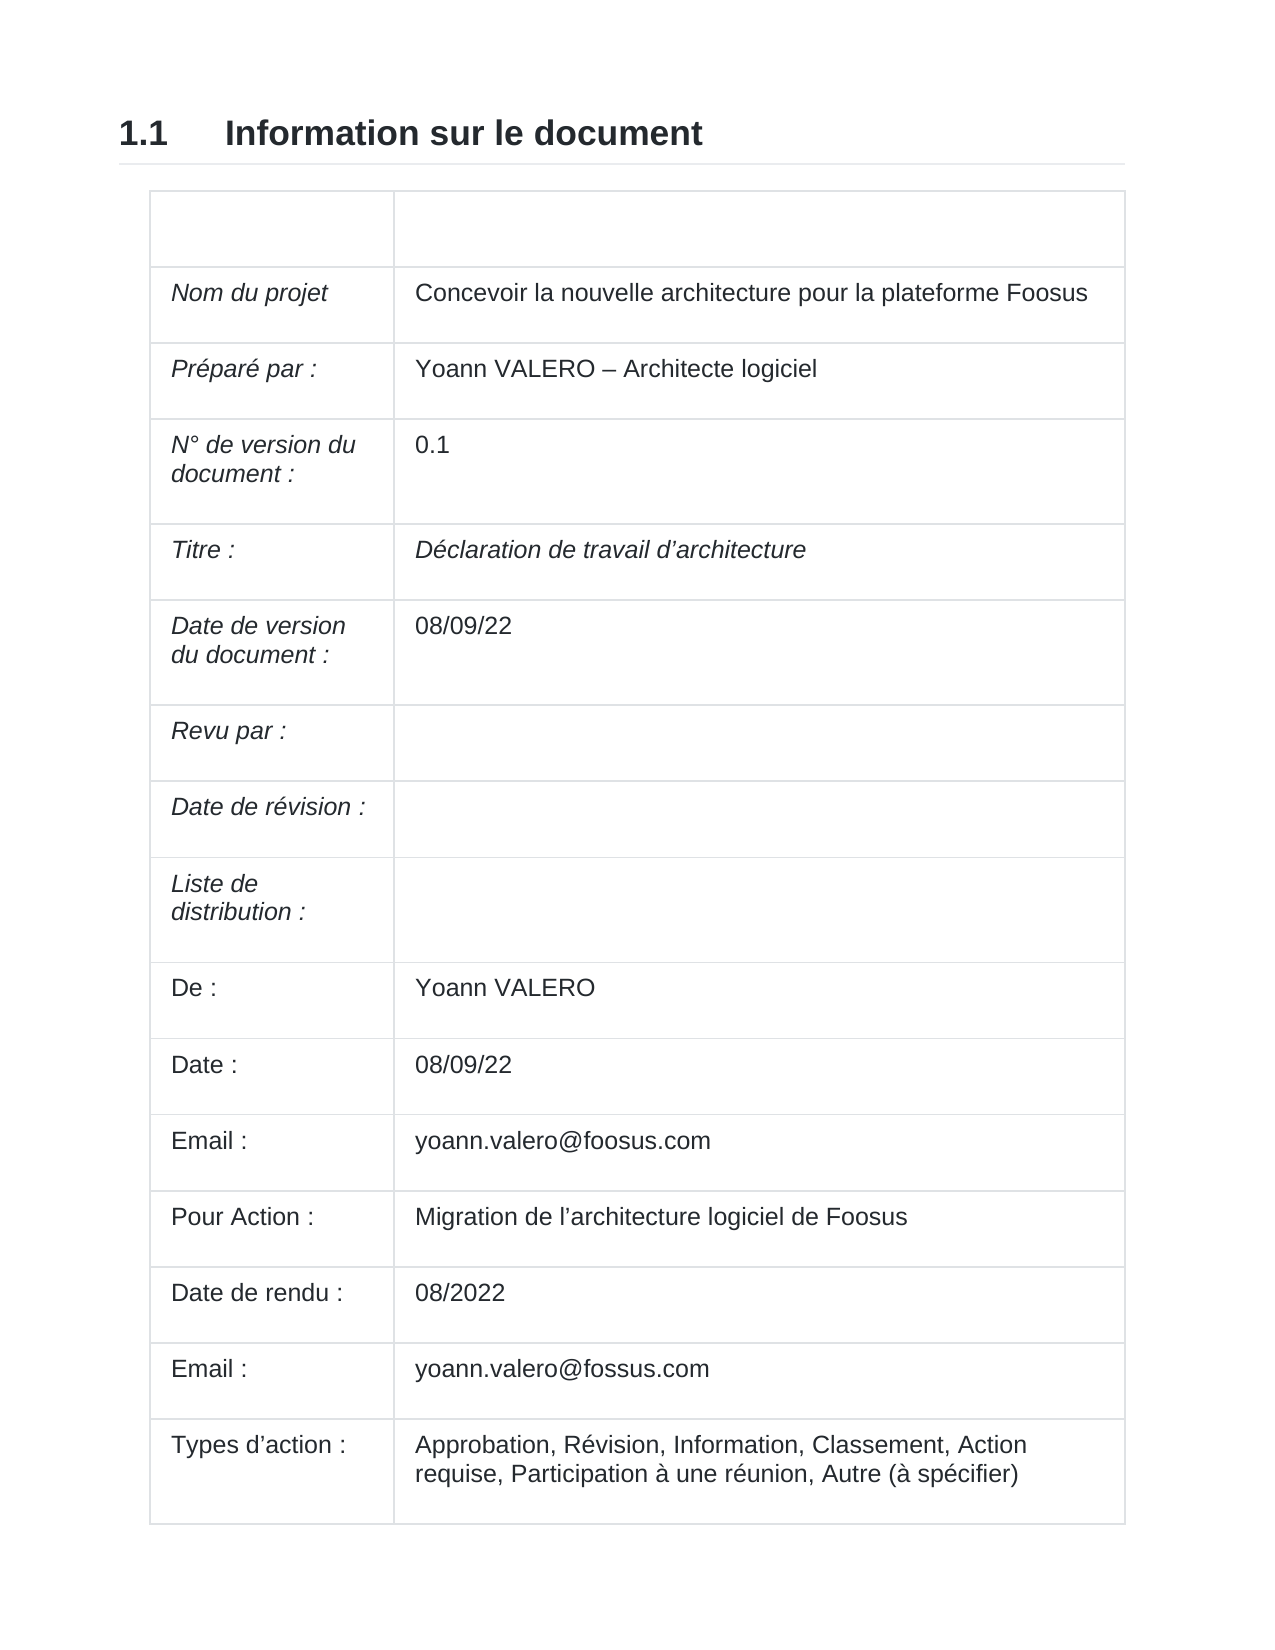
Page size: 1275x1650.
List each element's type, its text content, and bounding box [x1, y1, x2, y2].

subtitle Information sur le document [119, 112, 1125, 163]
table_cell Approbation, Révision, Information, Classement, Action requise, Participation à une réunion, Autre (à spécifier) [395, 1420, 1124, 1523]
table_cell De : [151, 963, 393, 1038]
table_cell Types d’action : [151, 1420, 393, 1523]
table_cell Yoann VALERO – Architecte logiciel [395, 344, 1124, 418]
table_cell Date de version du document : [151, 601, 393, 704]
table_cell yoann.valero@foosus.com [395, 1115, 1124, 1190]
table_cell Déclaration de travail d’architecture [395, 525, 1124, 599]
table_cell Date de révision : [151, 782, 393, 857]
table_cell Email : [151, 1115, 393, 1190]
table_cell Concevoir la nouvelle architecture pour la plateforme Foosus [395, 268, 1124, 342]
table_cell yoann.valero@fossus.com [395, 1344, 1124, 1418]
table_cell [395, 858, 1124, 961]
table_cell Migration de l’architecture logiciel de Foosus [395, 1192, 1124, 1266]
table_cell 0.1 [395, 420, 1124, 523]
table_header [151, 192, 393, 266]
table_cell Préparé par : [151, 344, 393, 418]
table_cell Titre : [151, 525, 393, 599]
table_cell N° de version du document : [151, 420, 393, 523]
table_cell [395, 706, 1124, 780]
table_cell Date de rendu : [151, 1268, 393, 1342]
table_cell Revu par : [151, 706, 393, 780]
table_cell Email : [151, 1344, 393, 1418]
table_cell Liste de distribution : [151, 858, 393, 961]
table_header [395, 192, 1124, 266]
table_cell [395, 782, 1124, 857]
table_cell Pour Action : [151, 1192, 393, 1266]
table_cell Date : [151, 1039, 393, 1114]
table_cell 09/08/22 [395, 601, 1124, 704]
table_cell Yoann VALERO [395, 963, 1124, 1038]
table_cell 08/2022 [395, 1268, 1124, 1342]
table_cell Nom du projet [151, 268, 393, 342]
table_cell 09/08/22 [395, 1039, 1124, 1114]
